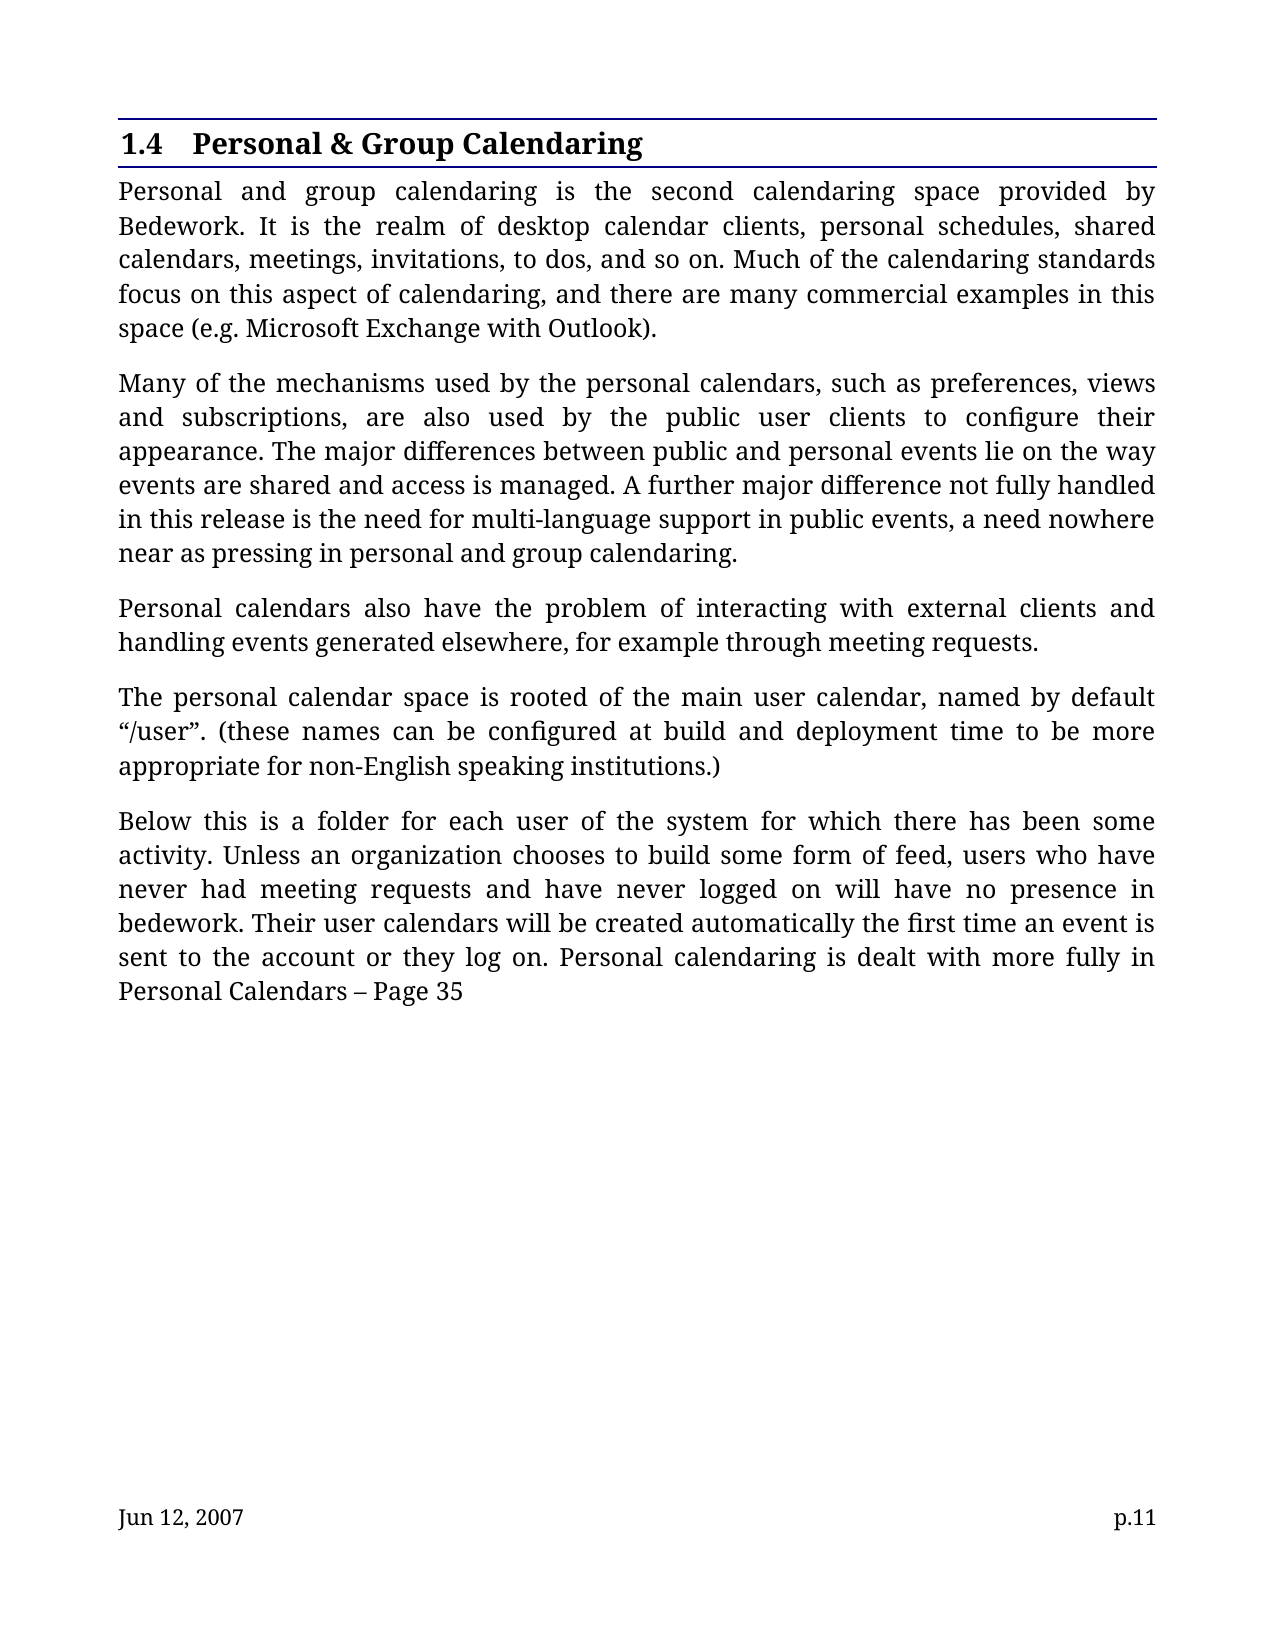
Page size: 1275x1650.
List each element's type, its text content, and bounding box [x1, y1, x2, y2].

text The personal calendar space is rooted of the main user calendar, named by default “/user”. (these names can be configured at build and deployment time to be more appropriate for non-English speaking institutions.) [118, 680, 1157, 782]
text Personal and group calendaring is the second calendaring space provided by Bedework. It is the realm of desktop calendar clients, personal schedules, shared calendars, meetings, invitations, to dos, and so on. Much of the calendaring standards focus on this aspect of calendaring, and there are many commercial examples in this space (e.g. Microsoft Exchange with Outlook). [118, 174, 1157, 344]
text Below this is a folder for each user of the system for which there has been some activity. Unless an organization chooses to build some form of feed, users who have never had meeting requests and have never logged on will have no presence in bedework. Their user calendars will be created automatically the first time an event is sent to the account or they log on. Personal calendaring is dealt with more fully in Personal Calendars – Page 34 [118, 803, 1157, 1008]
text Personal calendars also have the problem of interacting with external clients and handling events generated elsewhere, for example through meeting requests. [118, 591, 1157, 659]
subtitle Personal & Group Calendaring [118, 120, 1157, 166]
text Many of the mechanisms used by the personal calendars, such as preferences, views and subscriptions, are also used by the public user clients to configure their appearance. The major differences between public and personal events lie on the way events are shared and access is managed. A further major difference not fully handled in this release is the need for multi-language support in public events, a need nowhere near as pressing in personal and group calendaring. [118, 365, 1157, 570]
